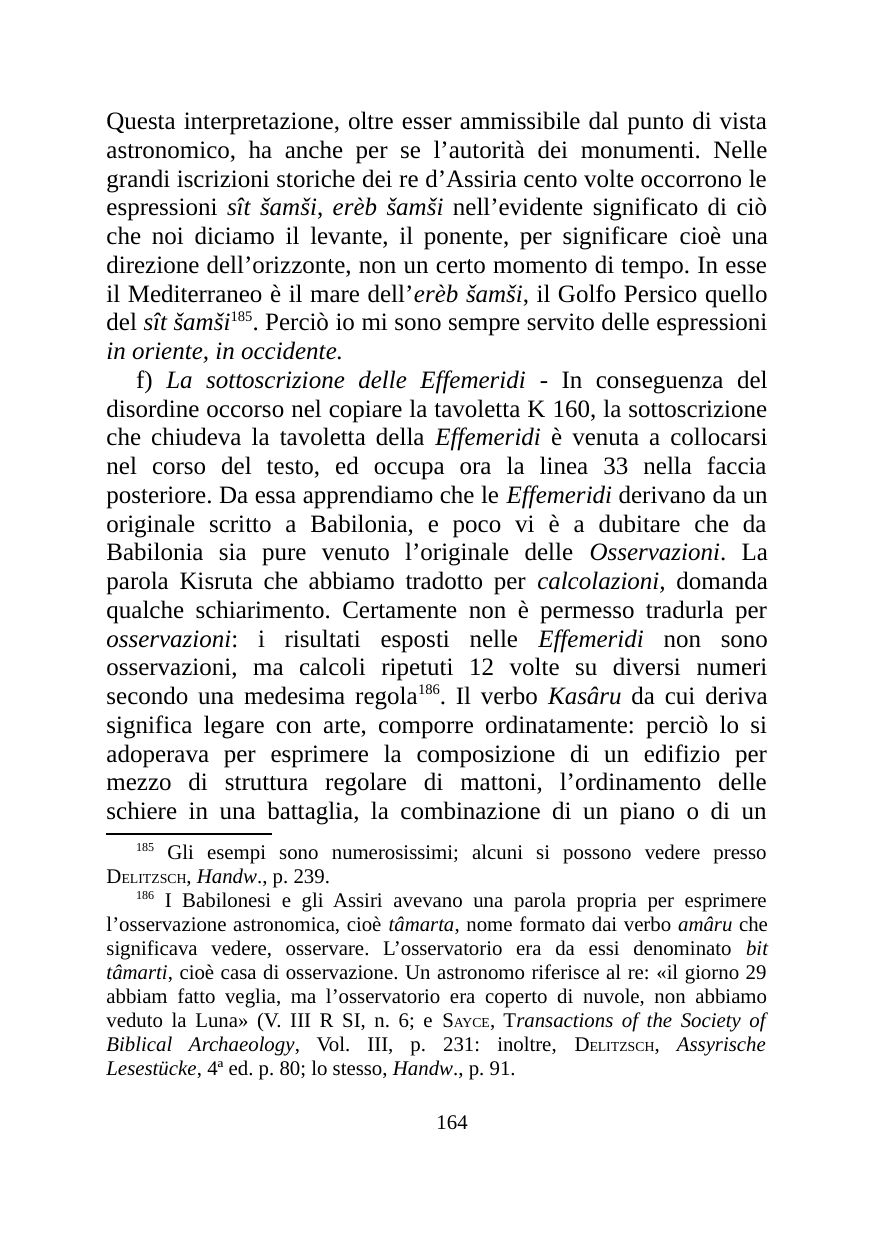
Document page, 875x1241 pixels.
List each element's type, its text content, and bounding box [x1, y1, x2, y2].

text Questa interpretazione, oltre esser ammissibile dal punto di vista astronomico, ha anche per se l’autorità dei monumenti. Nelle grandi iscrizioni storiche dei re d’Assiria cento volte occorrono le espressioni sît šamši, erèb šamši nell’evidente significato di ciò che noi diciamo il levante, il ponente, per significare cioè una direzione dell’orizzonte, non un certo momento di tempo. In esse il Mediterraneo è il mare dell’erèb šamši, il Golfo Persico quello del sît šamši. Perciò io mi sono sempre servito delle espressioni in oriente, in occidente. [106, 106, 768, 365]
text f) La sottoscrizione delle Effemeridi - In conseguenza del disordine occorso nel copiare la tavoletta K 160, la sottoscrizione che chiudeva la tavoletta della Effemeridi è venuta a collocarsi nel corso del testo, ed occupa ora la linea 33 nella faccia posteriore. Da essa apprendiamo che le Effemeridi derivano da un originale scritto a Babilonia, e poco vi è a dubitare che da Babilonia sia pure venuto l’originale delle Osservazioni. La parola Kisruta che abbiamo tradotto per calcolazioni, domanda qualche schiarimento. Certamente non è permesso tradurla per osservazioni: i risultati esposti nelle Effemeridi non sono osservazioni, ma calcoli ripetuti 12 volte su diversi numeri secondo una medesima regola. Il verbo Kasâru da cui deriva significa legare con arte, comporre ordinatamente: perciò lo si adoperava per esprimere la composizione di un edifizio per mezzo di struttura regolare di mattoni, l’ordinamento delle schiere in una battaglia, la combinazione di un piano o di un [106, 365, 768, 825]
text I Babilonesi e gli Assiri avevano una parola propria per esprimere l’osservazione astronomica, cioè tâmarta, nome formato dai verbo amâru che significava vedere, osservare. L’osservatorio era da essi denominato bit tâmarti, cioè casa di osservazione. Un astronomo riferisce al re: «il giorno 29 abbiam fatto veglia, ma l’osservatorio era coperto di nuvole, non abbiamo veduto la Luna» (V. III R SI, n. 6; e Sayce, Transactions of the Society of Biblical Archaeology, Vol. III, p. 231: inoltre, Delitzsch, Assyrische Lesestücke, 4ª ed. p. 80; lo stesso, Handw., p. 91. [106, 888, 768, 1080]
text Gli esempi sono numerosissimi; alcuni si possono vedere presso Delitzsch, Handw., p. 239. [106, 840, 768, 888]
